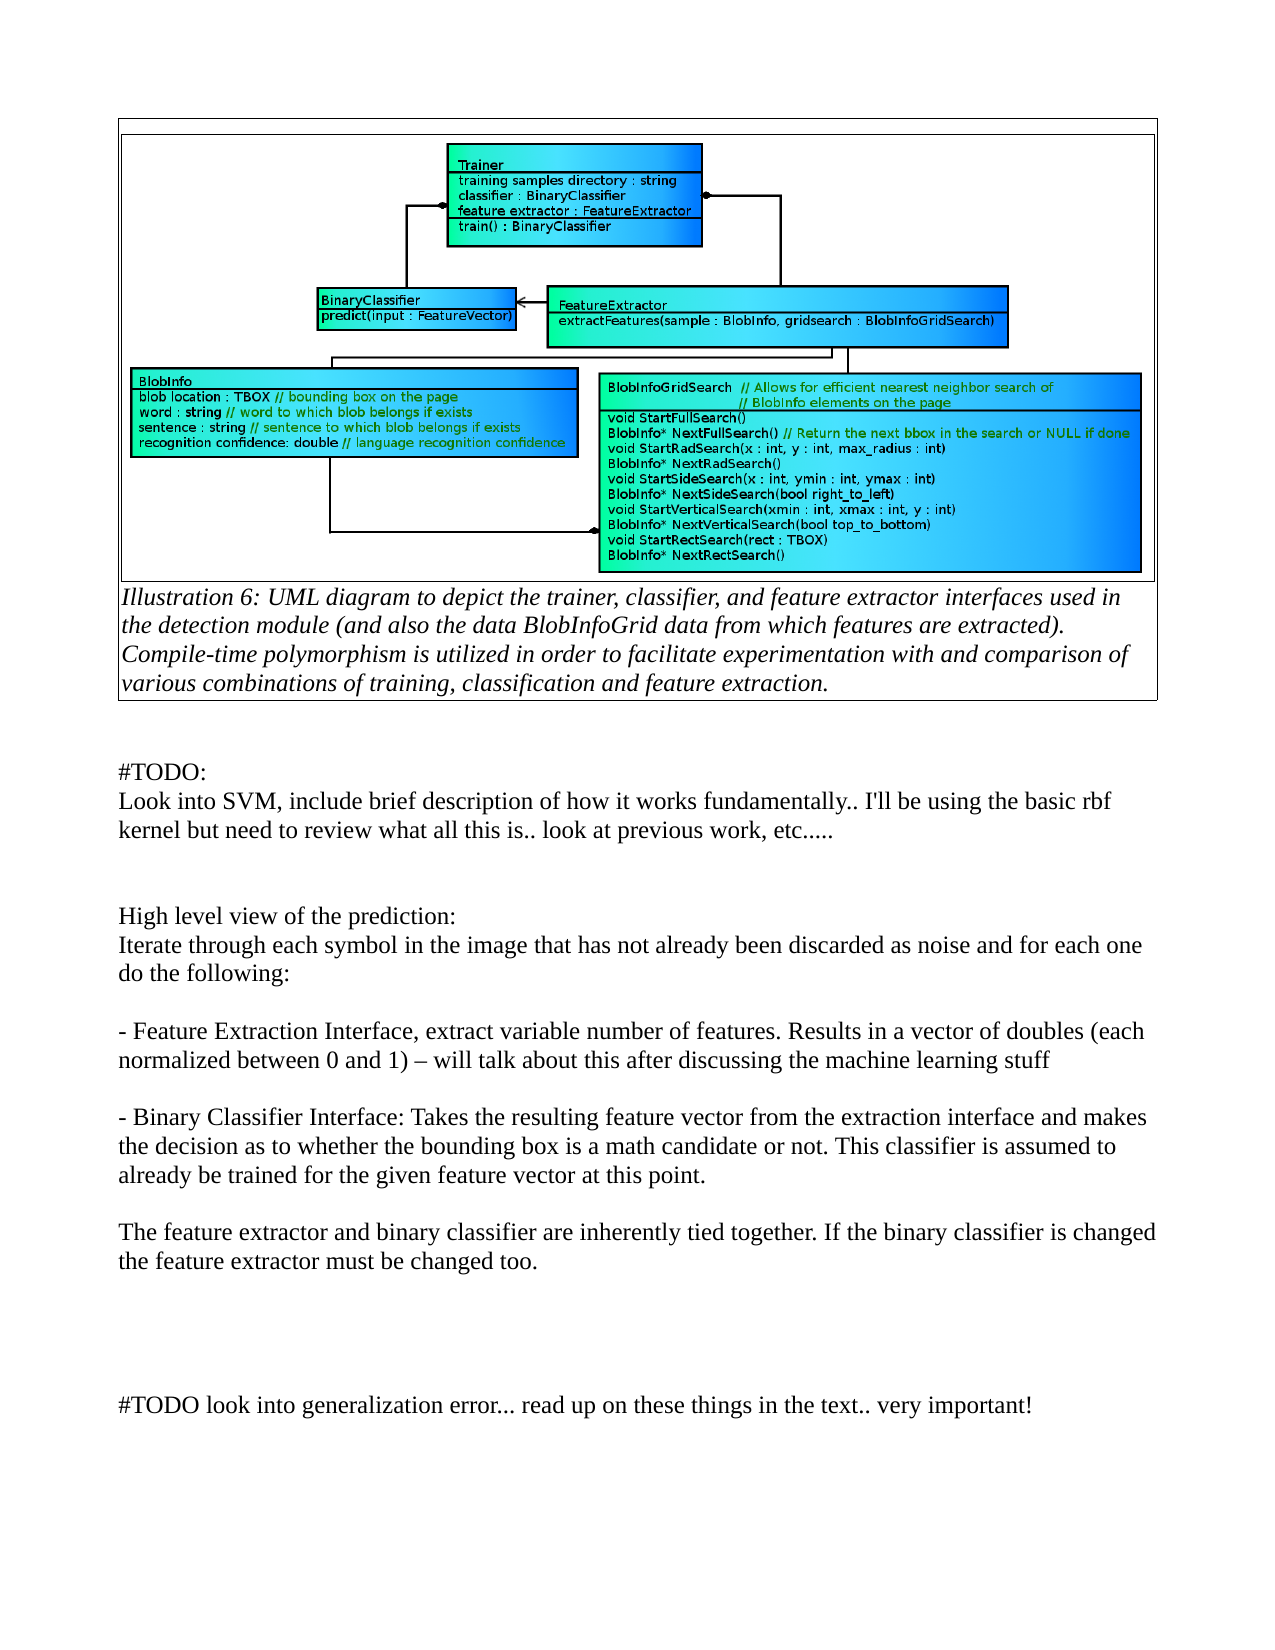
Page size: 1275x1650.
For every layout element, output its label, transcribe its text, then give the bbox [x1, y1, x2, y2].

text #TODO look into generalization error... read up on these things in the text.. very important! [118, 1390, 1157, 1418]
text The feature extractor and binary classifier are inherently tied together. If the binary classifier is changed the feature extractor must be changed too. [118, 1217, 1157, 1275]
text - Feature Extraction Interface, extract variable number of features. Results in a vector of doubles (each normalized between 0 and 1) – will talk about this after discussing the machine learning stuff [118, 1016, 1157, 1073]
text #TODO: [118, 757, 1157, 786]
text - Binary Classifier Interface: Takes the resulting feature vector from the extraction interface and makes the decision as to whether the bounding box is a math candidate or not. This classifier is assumed to already be trained for the given feature vector at this point. [118, 1102, 1157, 1188]
picture [124, 136, 1151, 579]
text Iterate through each symbol in the image that has not already been discarded as noise and for each one do the following: [118, 930, 1157, 987]
text Illustration 6: UML diagram to depict the trainer, classifier, and feature extractor interfaces used in the detection module (and also the data BlobInfoGrid data from which features are extracted). Compile-time polymorphism is utilized in order to facilitate experimentation with and comparison of various combinations of training, classification and feature extraction. [121, 582, 1154, 697]
text Look into SVM, include brief description of how it works fundamentally.. I'll be using the basic rbf kernel but need to review what all this is.. look at previous work, etc..... [118, 786, 1157, 843]
text [122, 135, 1154, 581]
text High level view of the prediction: [118, 901, 1157, 930]
